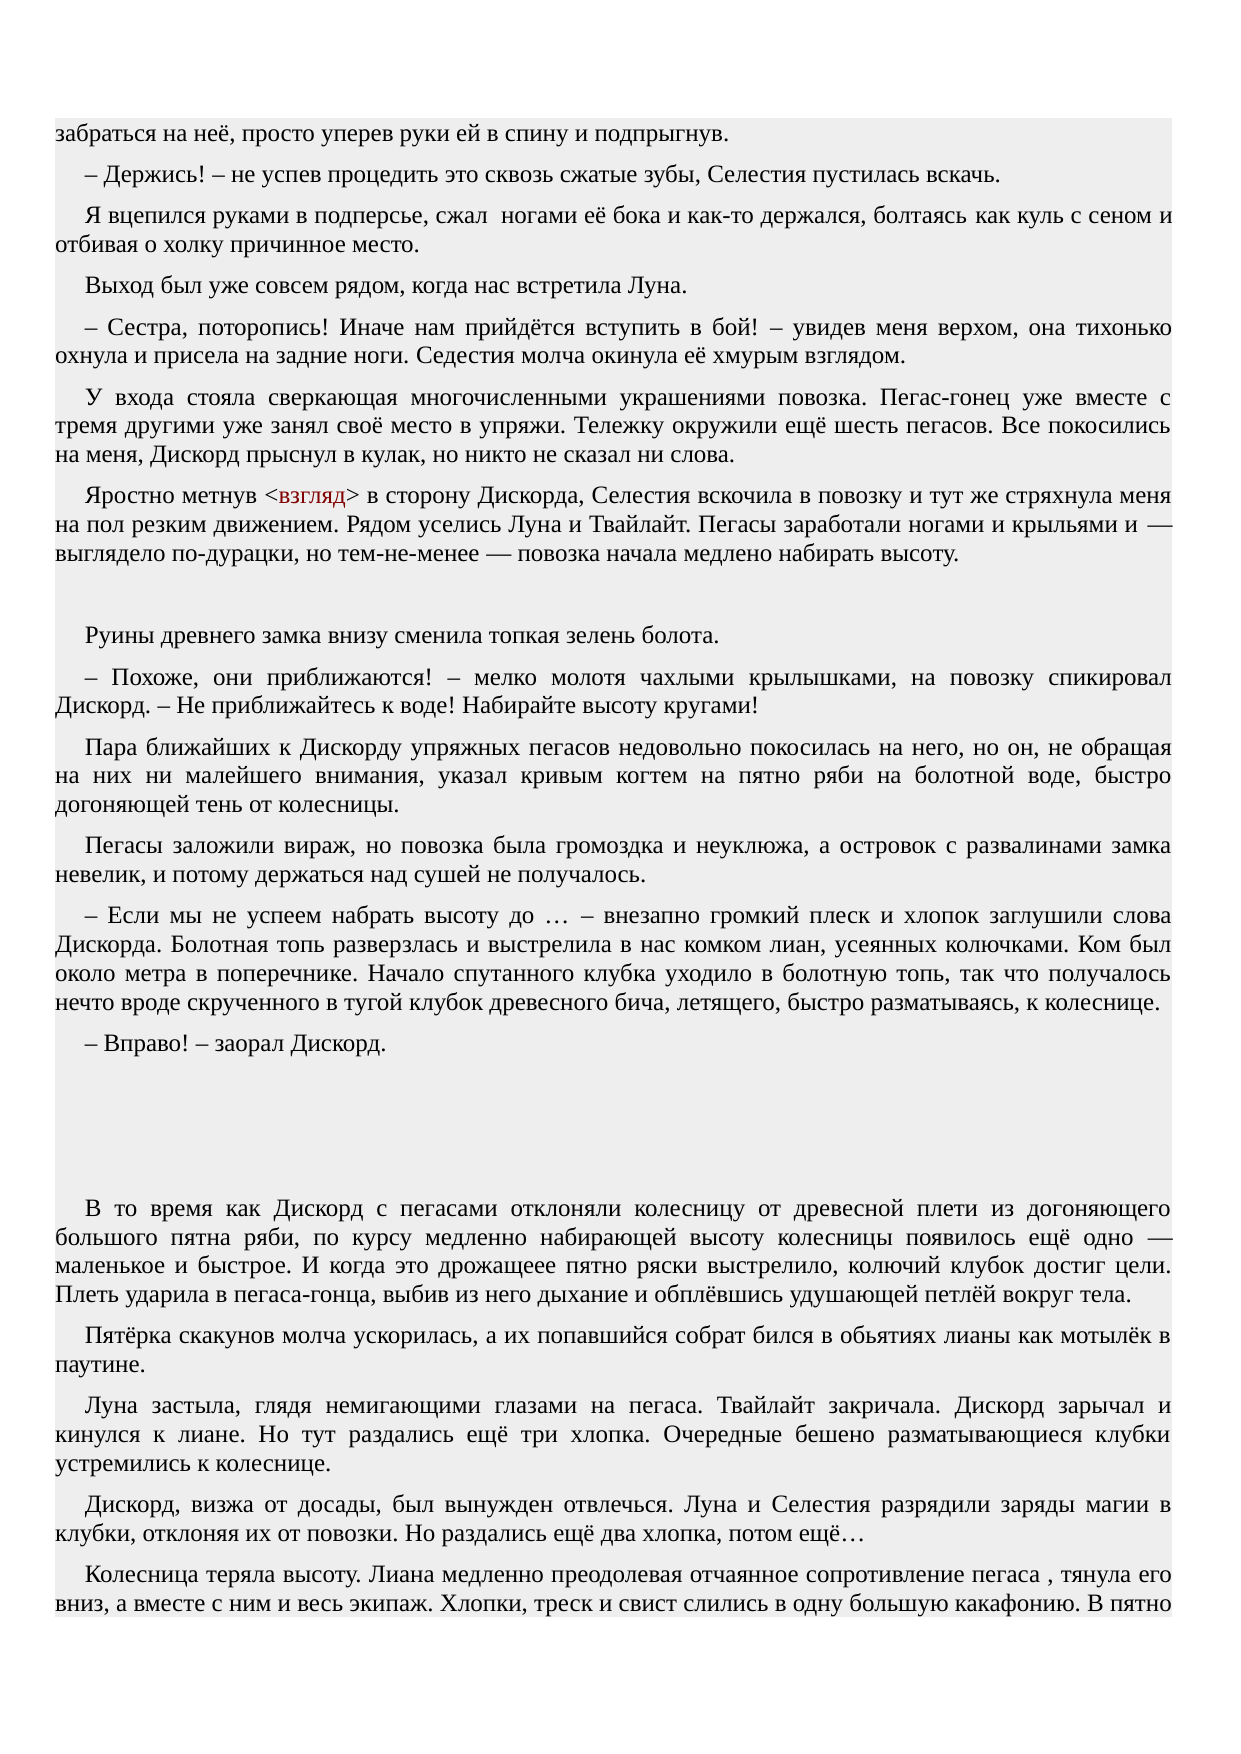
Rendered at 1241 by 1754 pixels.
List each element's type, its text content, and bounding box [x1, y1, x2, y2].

text забраться на неё, просто уперев руки ей в спину и подпрыгнув. [55, 118, 1172, 147]
text – Вправо! – заорал Дискорд. [55, 1028, 1172, 1057]
text Руины древнего замка внизу сменила топкая зелень болота. [55, 621, 1172, 649]
text – Держись! – не успев процедить это сквозь сжатые зубы, Селестия пустилась вскачь. [55, 159, 1172, 188]
text Колесница теряла высоту. Лиана медленно преодолевая отчаянное сопротивление пегаса , тянула его вниз, а вместе с ним и весь экипаж. Хлопки, треск и свист слились в одну большую какафонию. В пятно [55, 1559, 1172, 1617]
text – Сестра, поторопись! Иначе нам прийдётся вступить в бой! – увидев меня верхом, она тихонько охнула и присела на задние ноги. Седестия молча окинула её хмурым взглядом. [55, 312, 1172, 369]
text Пегасы заложили вираж, но повозка была громоздка и неуклюжа, а островок с развалинами замка невелик, и потому держаться над сушей не получалось. [55, 831, 1172, 888]
text Луна застыла, глядя немигающими глазами на пегаса. Твайлайт закричала. Дискорд зарычал и кинулся к лиане. Но тут раздались ещё три хлопка. Очередные бешено разматывающиеся клубки устремились к колеснице. [55, 1391, 1172, 1477]
text Пара ближайших к Дискорду упряжных пегасов недовольно покосилась на него, но он, не обращая на них ни малейшего внимания, указал кривым когтем на пятно ряби на болотной воде, быстро догоняющей тень от колесницы. [55, 732, 1172, 818]
text Дискорд, визжа от досады, был вынужден отвлечься. Луна и Селестия разрядили заряды магии в клубки, отклоняя их от повозки. Но раздались ещё два хлопка, потом ещё… [55, 1489, 1172, 1547]
text У входа стояла сверкающая многочисленными украшениями повозка. Пегас-гонец уже вместе с тремя другими уже занял своё место в упряжи. Тележку окружили ещё шесть пегасов. Все покосились на меня, Дискорд прыснул в кулак, но никто не сказал ни слова. [55, 382, 1172, 468]
text – Если мы не успеем набрать высоту до … – внезапно громкий плеск и хлопок заглушили слова Дискорда. Болотная топь разверзлась и выстрелила в нас комком лиан, усеянных колючками. Ком был около метра в поперечнике. Начало спутанного клубка уходило в болотную топь, так что получалось нечто вроде скрученного в тугой клубок древесного бича, летящего, быстро разматываясь, к колеснице. [55, 901, 1172, 1016]
text Я вцепился руками в подперсье, сжал ногами её бока и как-то держался, болтаясь как куль с сеном и отбивая о холку причинное место. [55, 201, 1172, 258]
text Выход был уже совсем рядом, когда нас встретила Луна. [55, 271, 1172, 299]
text Пятёрка скакунов молча ускорилась, а их попавшийся собрат бился в обьятиях лианы как мотылёк в паутине. [55, 1321, 1172, 1378]
text – Похоже, они приближаются! – мелко молотя чахлыми крылышками, на повозку спикировал Дискорд. – Не приближайтесь к воде! Набирайте высоту кругами! [55, 662, 1172, 719]
text В то время как Дискорд с пегасами отклоняли колесницу от древесной плети из догоняющего большого пятна ряби, по курсу медленно набирающей высоту колесницы появилось ещё одно — маленькое и быстрое. И когда это дрожащеее пятно ряски выстрелило, колючий клубок достиг цели. Плеть ударила в пегаса-гонца, выбив из него дыхание и обплёвшись удушающей петлёй вокруг тела. [55, 1193, 1172, 1308]
text Яростно метнув <взгляд> в сторону Дискорда, Селестия вскочила в повозку и тут же стряхнула меня на пол резким движением. Рядом уселись Луна и Твайлайт. Пегасы заработали ногами и крыльями и — выглядело по-дурацки, но тем-не-менее — повозка начала медлено набирать высоту. [55, 481, 1172, 567]
